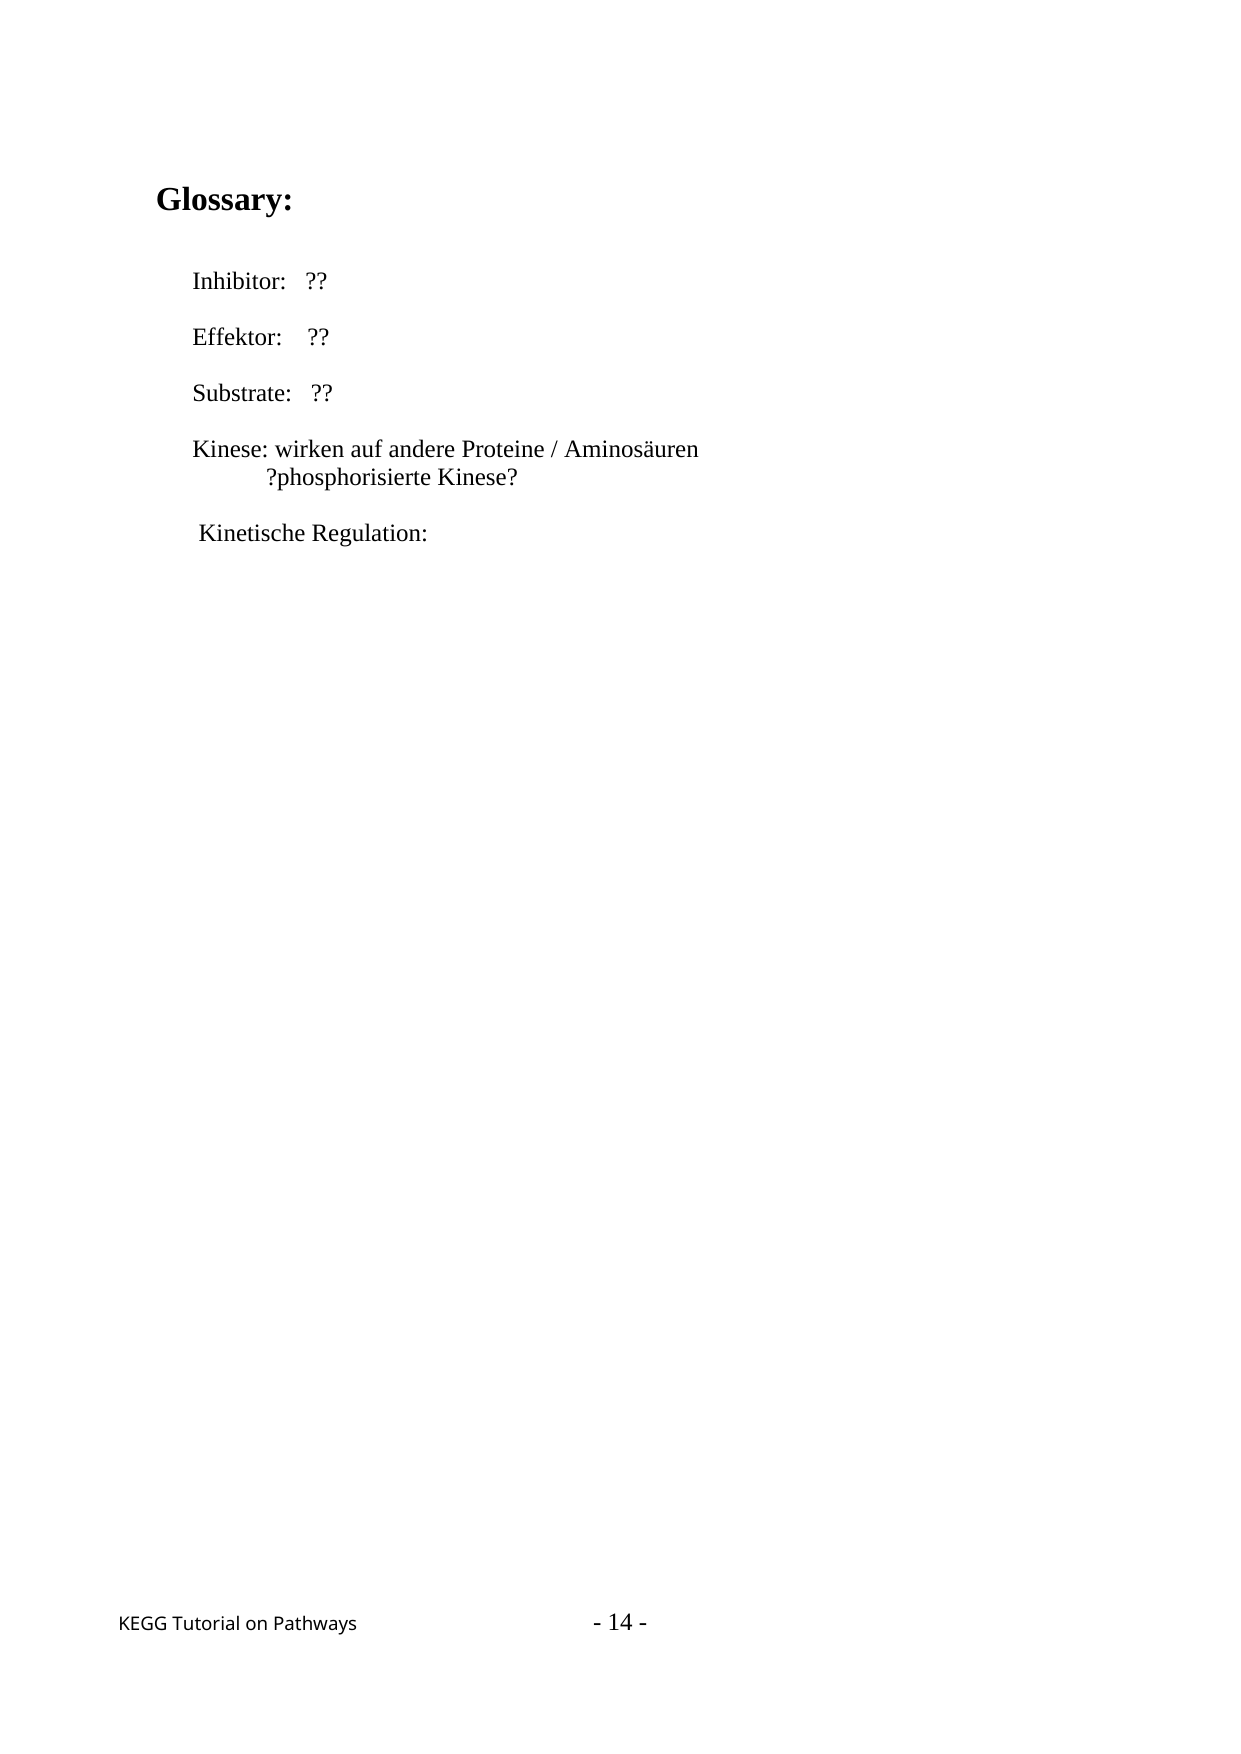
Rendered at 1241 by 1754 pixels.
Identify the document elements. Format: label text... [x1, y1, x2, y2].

text Kinese: wirken auf andere Proteine / Aminosäuren [118, 436, 1122, 463]
text Substrate: ?? [118, 379, 1122, 407]
subtitle Glossary: [118, 143, 1122, 255]
text Inhibitor: ?? [118, 267, 1122, 295]
text Kinetische Regulation: [118, 519, 1122, 547]
text Effektor: ?? [118, 323, 1122, 351]
text ?phosphorisierte Kinese? [118, 463, 1122, 491]
